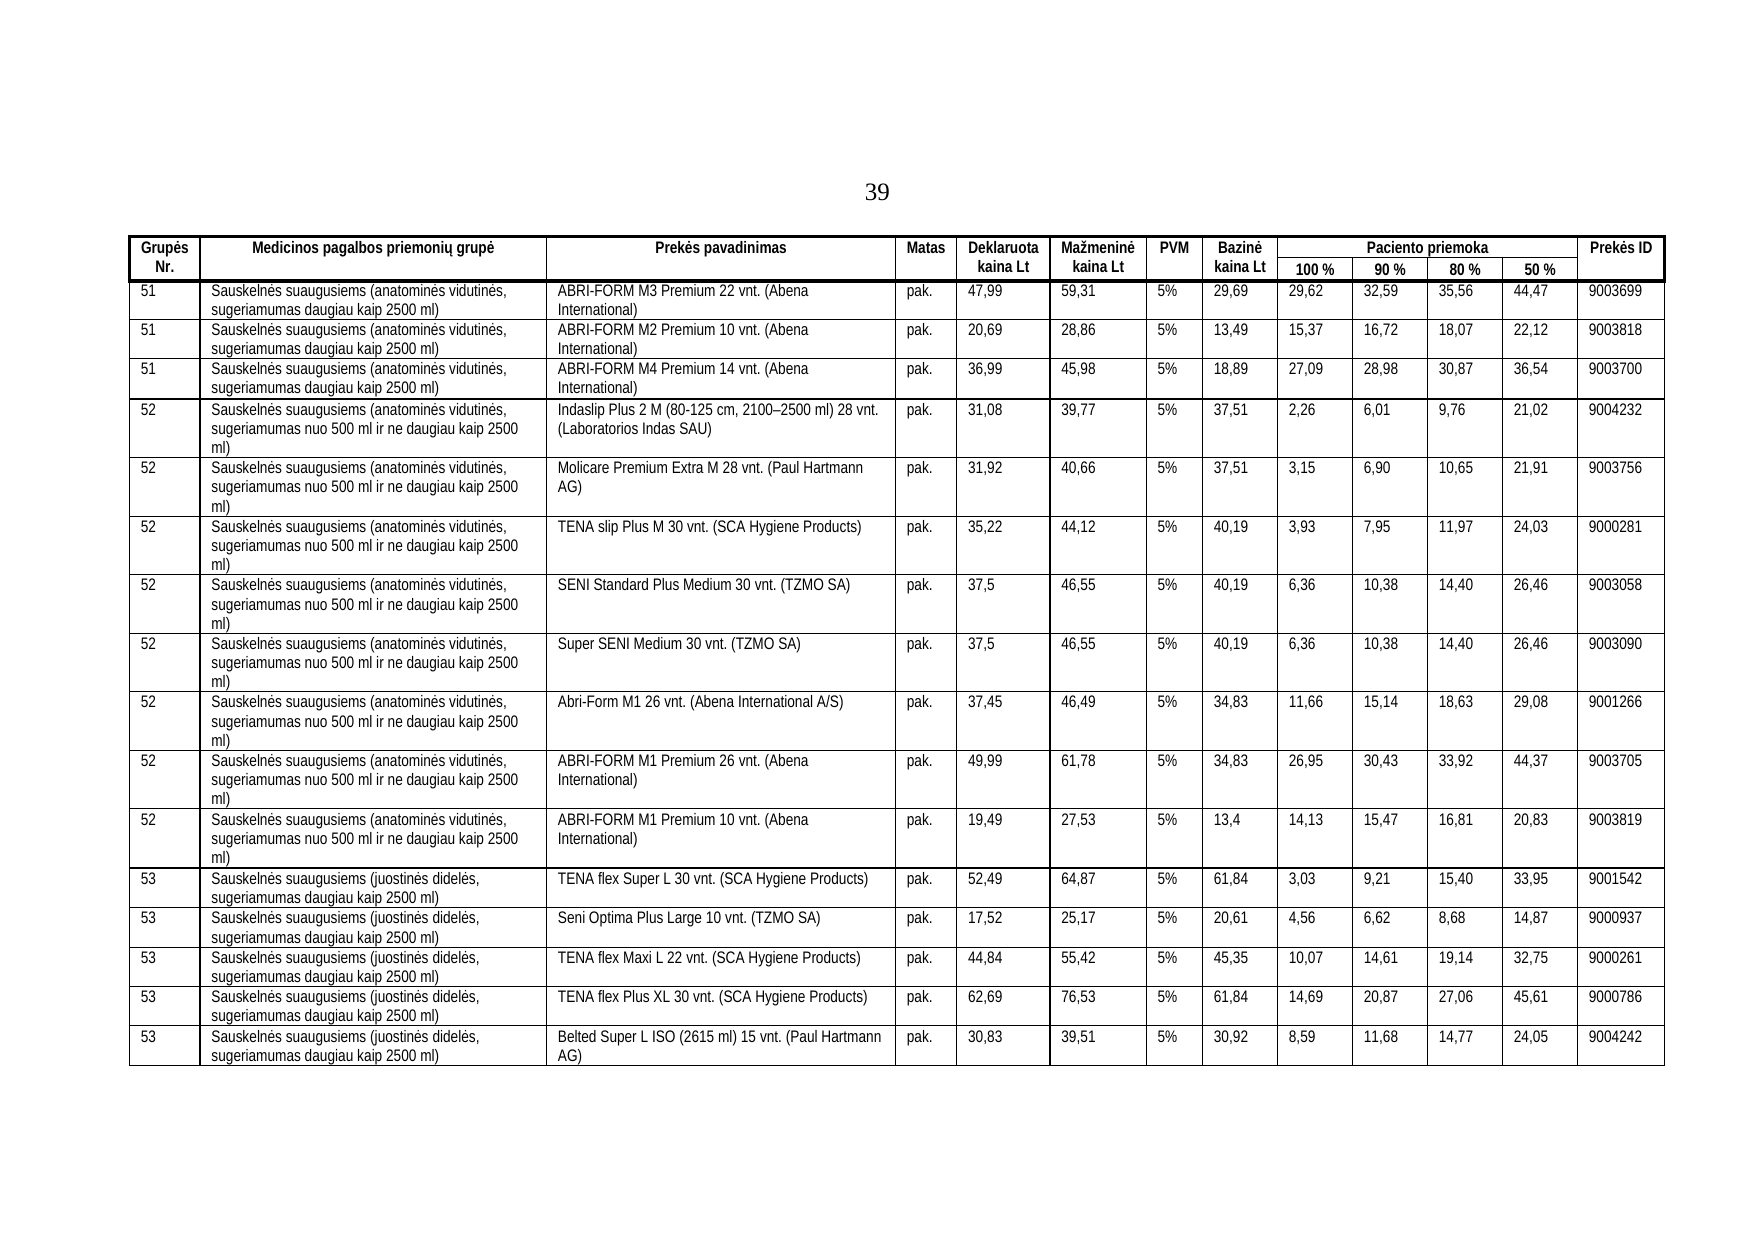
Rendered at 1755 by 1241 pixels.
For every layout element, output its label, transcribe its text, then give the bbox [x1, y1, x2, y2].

table_cell pak. [896, 908, 956, 947]
table_cell 5% [1147, 458, 1202, 516]
table_cell 46,49 [1051, 692, 1146, 750]
table_cell 9003819 [1578, 809, 1664, 867]
table_cell 9003058 [1578, 575, 1664, 633]
table_cell 52 [130, 692, 199, 750]
table_cell Sauskelnės suaugusiems (juostinės didelės, sugeriamumas daugiau kaip 2500 ml) [201, 948, 546, 986]
table_cell 11,68 [1353, 1026, 1427, 1065]
table_cell TENA slip Plus M 30 vnt. (SCA Hygiene Products) [547, 517, 895, 574]
table_cell Indaslip Plus 2 M (80-125 cm, 2100–2500 ml) 28 vnt. (Laboratorios Indas SAU) [547, 400, 895, 457]
table_cell pak. [896, 948, 956, 986]
table_cell 37,51 [1203, 458, 1277, 516]
table_header PVM [1147, 238, 1202, 279]
table_cell 53 [130, 987, 199, 1025]
table_cell 20,83 [1503, 809, 1577, 867]
table_cell 53 [130, 948, 199, 986]
table_cell 21,02 [1503, 400, 1577, 457]
table_cell ABRI-FORM M4 Premium 14 vnt. (Abena International) [547, 359, 895, 397]
table_cell 10,38 [1353, 634, 1427, 691]
table_cell pak. [896, 987, 956, 1025]
table_cell 25,17 [1051, 908, 1146, 947]
table_cell 24,03 [1503, 517, 1577, 574]
table_cell 4,56 [1278, 908, 1352, 947]
table_cell SENI Standard Plus Medium 30 vnt. (TZMO SA) [547, 575, 895, 633]
table_cell 29,69 [1203, 283, 1277, 319]
table_cell 9000281 [1578, 517, 1664, 574]
table_cell 5% [1147, 517, 1202, 574]
table_cell Sauskelnės suaugusiems (anatominės vidutinės, sugeriamumas daugiau kaip 2500 ml) [201, 320, 546, 358]
table_cell 17,52 [957, 908, 1049, 947]
table_cell 30,92 [1203, 1026, 1277, 1065]
table_cell 22,12 [1503, 320, 1577, 358]
table_cell pak. [896, 458, 956, 516]
table_cell 52 [130, 634, 199, 691]
table_cell 5% [1147, 692, 1202, 750]
table_cell Sauskelnės suaugusiems (anatominės vidutinės, sugeriamumas nuo 500 ml ir ne daugiau kaip 2500 ml) [201, 458, 546, 516]
table_cell 37,51 [1203, 400, 1277, 457]
table_cell 52 [130, 458, 199, 516]
table_cell 31,08 [957, 400, 1049, 457]
table_cell 14,13 [1278, 809, 1352, 867]
table_cell 47,99 [957, 283, 1049, 319]
table_cell 61,78 [1051, 751, 1146, 808]
table_cell pak. [896, 1026, 956, 1065]
table_cell pak. [896, 869, 956, 907]
table_cell 9003090 [1578, 634, 1664, 691]
table_cell ABRI-FORM M1 Premium 10 vnt. (Abena International) [547, 809, 895, 867]
table_cell 26,95 [1278, 751, 1352, 808]
table_cell 35,22 [957, 517, 1049, 574]
table_cell 34,83 [1203, 751, 1277, 808]
table_cell pak. [896, 400, 956, 457]
table_cell 33,92 [1428, 751, 1502, 808]
table_cell 51 [130, 359, 199, 397]
table_cell 15,37 [1278, 320, 1352, 358]
table_cell 5% [1147, 320, 1202, 358]
table_cell 11,97 [1428, 517, 1502, 574]
table_cell 5% [1147, 908, 1202, 947]
table_cell 32,75 [1503, 948, 1577, 986]
table_cell 11,66 [1278, 692, 1352, 750]
table_cell 35,56 [1428, 283, 1502, 319]
table_cell 5% [1147, 575, 1202, 633]
table_cell 37,5 [957, 575, 1049, 633]
table_header Grupės Nr. [131, 238, 199, 279]
table_cell 20,87 [1353, 987, 1427, 1025]
table_header Prekės pavadinimas [547, 238, 895, 279]
table_cell 45,35 [1203, 948, 1277, 986]
table_cell 29,62 [1278, 283, 1352, 319]
table_cell TENA flex Super L 30 vnt. (SCA Hygiene Products) [547, 869, 895, 907]
table_cell 6,01 [1353, 400, 1427, 457]
table_cell 5% [1147, 869, 1202, 907]
table_cell 40,19 [1203, 517, 1277, 574]
table_cell 14,61 [1353, 948, 1427, 986]
table_cell pak. [896, 320, 956, 358]
table_cell 6,90 [1353, 458, 1427, 516]
table_cell 13,4 [1203, 809, 1277, 867]
table_cell pak. [896, 809, 956, 867]
table_cell pak. [896, 692, 956, 750]
table_cell 5% [1147, 987, 1202, 1025]
table_cell 5% [1147, 809, 1202, 867]
table_cell pak. [896, 283, 956, 319]
table_cell 30,83 [957, 1026, 1049, 1065]
table_cell 3,15 [1278, 458, 1352, 516]
table_cell 36,99 [957, 359, 1049, 397]
table_cell 44,12 [1051, 517, 1146, 574]
table_cell 80 % [1428, 258, 1502, 279]
table_cell 40,19 [1203, 575, 1277, 633]
table_cell Abri-Form M1 26 vnt. (Abena International A/S) [547, 692, 895, 750]
table_cell 2,26 [1278, 400, 1352, 457]
table_cell 19,14 [1428, 948, 1502, 986]
table_cell pak. [896, 634, 956, 691]
table_cell 9003699 [1578, 283, 1664, 319]
table_cell ABRI-FORM M1 Premium 26 vnt. (Abena International) [547, 751, 895, 808]
table_cell 52 [130, 517, 199, 574]
table_cell 62,69 [957, 987, 1049, 1025]
table_cell 44,84 [957, 948, 1049, 986]
table_cell Sauskelnės suaugusiems (anatominės vidutinės, sugeriamumas daugiau kaip 2500 ml) [201, 283, 546, 319]
table_cell 9000937 [1578, 908, 1664, 947]
table_cell 90 % [1353, 258, 1427, 279]
table_cell 7,95 [1353, 517, 1427, 574]
table_cell 45,98 [1051, 359, 1146, 397]
table_cell 9003705 [1578, 751, 1664, 808]
table_cell 18,07 [1428, 320, 1502, 358]
table_cell 29,08 [1503, 692, 1577, 750]
table_cell 9003818 [1578, 320, 1664, 358]
table_cell 5% [1147, 359, 1202, 397]
table_cell Sauskelnės suaugusiems (juostinės didelės, sugeriamumas daugiau kaip 2500 ml) [201, 908, 546, 947]
table_cell 61,84 [1203, 987, 1277, 1025]
table_header Matas [896, 238, 956, 279]
table_cell 5% [1147, 400, 1202, 457]
table_cell 10,07 [1278, 948, 1352, 986]
table_cell 32,59 [1353, 283, 1427, 319]
table_cell 51 [130, 320, 199, 358]
table_cell 5% [1147, 283, 1202, 319]
table_cell 5% [1147, 1026, 1202, 1065]
table_cell 9,76 [1428, 400, 1502, 457]
table_cell 50 % [1503, 258, 1577, 279]
table_cell 20,69 [957, 320, 1049, 358]
table_header Medicinos pagalbos priemonių grupė [201, 238, 546, 279]
table_cell pak. [896, 359, 956, 397]
table_cell 6,36 [1278, 634, 1352, 691]
table_cell 44,47 [1503, 283, 1577, 319]
table_cell 46,55 [1051, 575, 1146, 633]
table_cell 5% [1147, 634, 1202, 691]
table_cell Molicare Premium Extra M 28 vnt. (Paul Hartmann AG) [547, 458, 895, 516]
table_cell 40,19 [1203, 634, 1277, 691]
table_cell Sauskelnės suaugusiems (anatominės vidutinės, sugeriamumas daugiau kaip 2500 ml) [201, 359, 546, 397]
table_cell Sauskelnės suaugusiems (juostinės didelės, sugeriamumas daugiau kaip 2500 ml) [201, 869, 546, 907]
table_cell 30,43 [1353, 751, 1427, 808]
table_cell 26,46 [1503, 575, 1577, 633]
table_cell 52 [130, 575, 199, 633]
table_cell 52 [130, 751, 199, 808]
table_cell 30,87 [1428, 359, 1502, 397]
table_cell 53 [130, 1026, 199, 1065]
table_cell 21,91 [1503, 458, 1577, 516]
table_cell 3,03 [1278, 869, 1352, 907]
table_cell 10,38 [1353, 575, 1427, 633]
table_header Prekės ID [1578, 238, 1663, 279]
table_cell 9004242 [1578, 1026, 1664, 1065]
table_cell 3,93 [1278, 517, 1352, 574]
table_cell 9003756 [1578, 458, 1664, 516]
table_cell 9000786 [1578, 987, 1664, 1025]
table_cell Sauskelnės suaugusiems (anatominės vidutinės, sugeriamumas nuo 500 ml ir ne daugiau kaip 2500 ml) [201, 575, 546, 633]
table_cell 53 [130, 908, 199, 947]
table_cell 46,55 [1051, 634, 1146, 691]
table_cell Sauskelnės suaugusiems (juostinės didelės, sugeriamumas daugiau kaip 2500 ml) [201, 1026, 546, 1065]
table_cell pak. [896, 517, 956, 574]
table_cell 100 % [1278, 258, 1352, 279]
table_cell 16,81 [1428, 809, 1502, 867]
table_cell 37,5 [957, 634, 1049, 691]
table_cell 16,72 [1353, 320, 1427, 358]
table_cell 52,49 [957, 869, 1049, 907]
table_cell Belted Super L ISO (2615 ml) 15 vnt. (Paul Hartmann AG) [547, 1026, 895, 1065]
table_cell 61,84 [1203, 869, 1277, 907]
table_cell 59,31 [1051, 283, 1146, 319]
table_header Paciento priemoka [1278, 238, 1577, 257]
table_cell TENA flex Plus XL 30 vnt. (SCA Hygiene Products) [547, 987, 895, 1025]
table_cell Sauskelnės suaugusiems (anatominės vidutinės, sugeriamumas nuo 500 ml ir ne daugiau kaip 2500 ml) [201, 634, 546, 691]
table_cell 52 [130, 809, 199, 867]
table_cell 18,89 [1203, 359, 1277, 397]
table_cell 27,06 [1428, 987, 1502, 1025]
table_cell 9000261 [1578, 948, 1664, 986]
table_cell 31,92 [957, 458, 1049, 516]
table_cell pak. [896, 751, 956, 808]
table_cell 64,87 [1051, 869, 1146, 907]
table_cell 9,21 [1353, 869, 1427, 907]
table_header Mažmeninė kaina Lt [1051, 238, 1146, 279]
table_cell ABRI-FORM M3 Premium 22 vnt. (Abena International) [547, 283, 895, 319]
table_cell Sauskelnės suaugusiems (anatominės vidutinės, sugeriamumas nuo 500 ml ir ne daugiau kaip 2500 ml) [201, 751, 546, 808]
table_cell 9003700 [1578, 359, 1664, 397]
table_cell Sauskelnės suaugusiems (anatominės vidutinės, sugeriamumas nuo 500 ml ir ne daugiau kaip 2500 ml) [201, 517, 546, 574]
table_cell 10,65 [1428, 458, 1502, 516]
table_cell 14,77 [1428, 1026, 1502, 1065]
table_cell 13,49 [1203, 320, 1277, 358]
table_cell 5% [1147, 948, 1202, 986]
table_cell 53 [130, 869, 199, 907]
table_cell Sauskelnės suaugusiems (juostinės didelės, sugeriamumas daugiau kaip 2500 ml) [201, 987, 546, 1025]
table_cell 9001266 [1578, 692, 1664, 750]
table_cell 34,83 [1203, 692, 1277, 750]
table_cell 6,62 [1353, 908, 1427, 947]
table_cell 14,87 [1503, 908, 1577, 947]
table_cell Sauskelnės suaugusiems (anatominės vidutinės, sugeriamumas nuo 500 ml ir ne daugiau kaip 2500 ml) [201, 809, 546, 867]
table_cell 15,14 [1353, 692, 1427, 750]
table_cell 9001542 [1578, 869, 1664, 907]
table_cell 19,49 [957, 809, 1049, 867]
table_cell 55,42 [1051, 948, 1146, 986]
table_cell 8,59 [1278, 1026, 1352, 1065]
table_cell 14,40 [1428, 634, 1502, 691]
table_cell 36,54 [1503, 359, 1577, 397]
table_cell 20,61 [1203, 908, 1277, 947]
table_header Deklaruota kaina Lt [957, 238, 1049, 279]
table_cell 14,69 [1278, 987, 1352, 1025]
table_cell 37,45 [957, 692, 1049, 750]
table_cell Sauskelnės suaugusiems (anatominės vidutinės, sugeriamumas nuo 500 ml ir ne daugiau kaip 2500 ml) [201, 692, 546, 750]
table_cell 45,61 [1503, 987, 1577, 1025]
table_cell 44,37 [1503, 751, 1577, 808]
table_cell 52 [130, 400, 199, 457]
table_cell 27,53 [1051, 809, 1146, 867]
table_cell 33,95 [1503, 869, 1577, 907]
table_cell 14,40 [1428, 575, 1502, 633]
table_cell ABRI-FORM M2 Premium 10 vnt. (Abena International) [547, 320, 895, 358]
table_cell Seni Optima Plus Large 10 vnt. (TZMO SA) [547, 908, 895, 947]
table_cell pak. [896, 575, 956, 633]
table_cell TENA flex Maxi L 22 vnt. (SCA Hygiene Products) [547, 948, 895, 986]
table_cell 9004232 [1578, 400, 1664, 457]
table_cell 18,63 [1428, 692, 1502, 750]
table_cell 39,77 [1051, 400, 1146, 457]
table_cell 15,40 [1428, 869, 1502, 907]
table_cell 39,51 [1051, 1026, 1146, 1065]
table_cell 26,46 [1503, 634, 1577, 691]
table_cell Sauskelnės suaugusiems (anatominės vidutinės, sugeriamumas nuo 500 ml ir ne daugiau kaip 2500 ml) [201, 400, 546, 457]
table_cell 6,36 [1278, 575, 1352, 633]
table_cell 8,68 [1428, 908, 1502, 947]
table_cell 28,86 [1051, 320, 1146, 358]
table_cell 5% [1147, 751, 1202, 808]
table_cell 40,66 [1051, 458, 1146, 516]
table_cell 28,98 [1353, 359, 1427, 397]
table_cell Super SENI Medium 30 vnt. (TZMO SA) [547, 634, 895, 691]
table_cell 51 [130, 283, 199, 319]
table_cell 27,09 [1278, 359, 1352, 397]
table_cell 49,99 [957, 751, 1049, 808]
table_cell 76,53 [1051, 987, 1146, 1025]
table_cell 24,05 [1503, 1026, 1577, 1065]
table_header Bazinė kaina Lt [1203, 238, 1277, 279]
table_cell 15,47 [1353, 809, 1427, 867]
